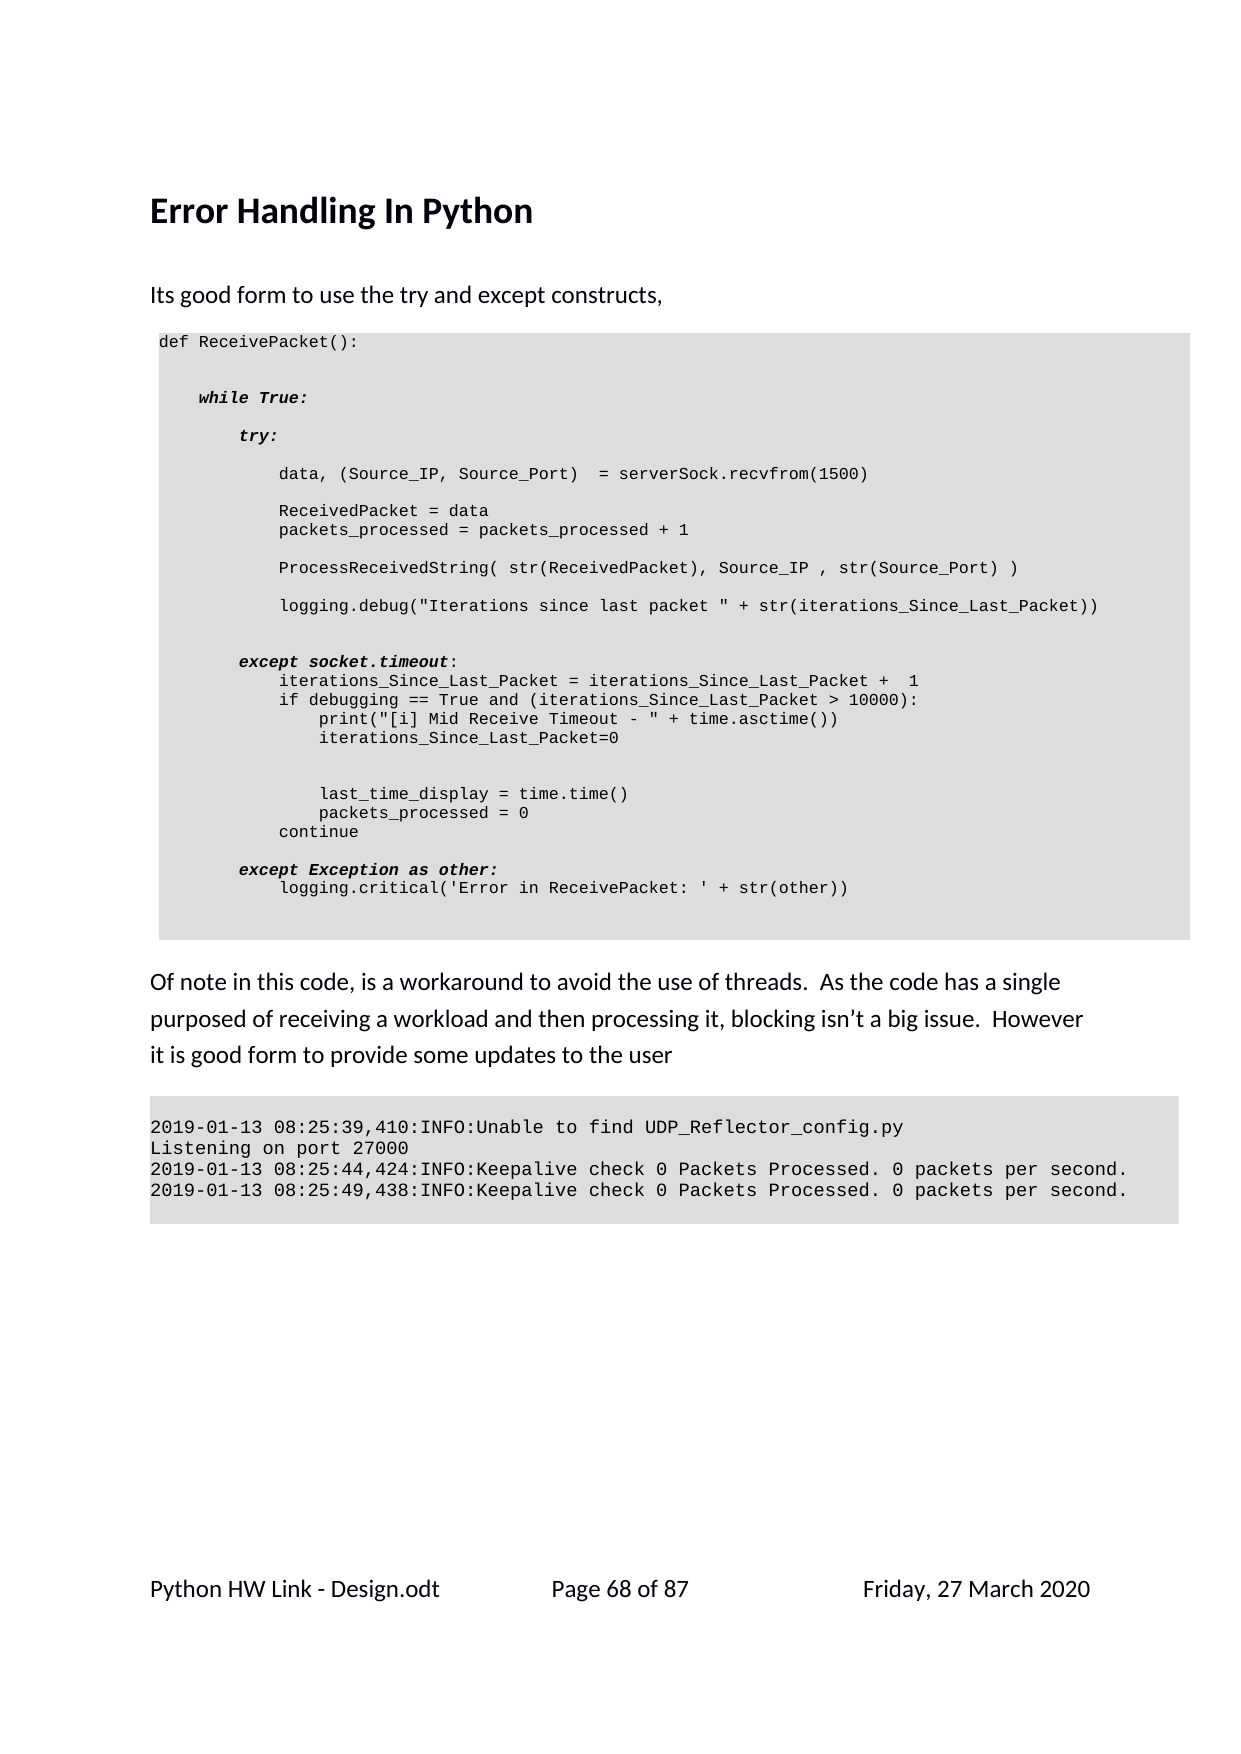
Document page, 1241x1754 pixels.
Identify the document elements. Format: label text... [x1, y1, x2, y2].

subtitle Error Handling In Python [150, 187, 1090, 233]
text Its good form to use the try and except constructs, [150, 279, 1090, 310]
text Of note in this code, is a workaround to avoid the use of threads. As the code has a single purposed of receiving a workload and then processing it, blocking isn’t a big issue. However it is good form to provide some updates to the user [150, 331, 1090, 1070]
